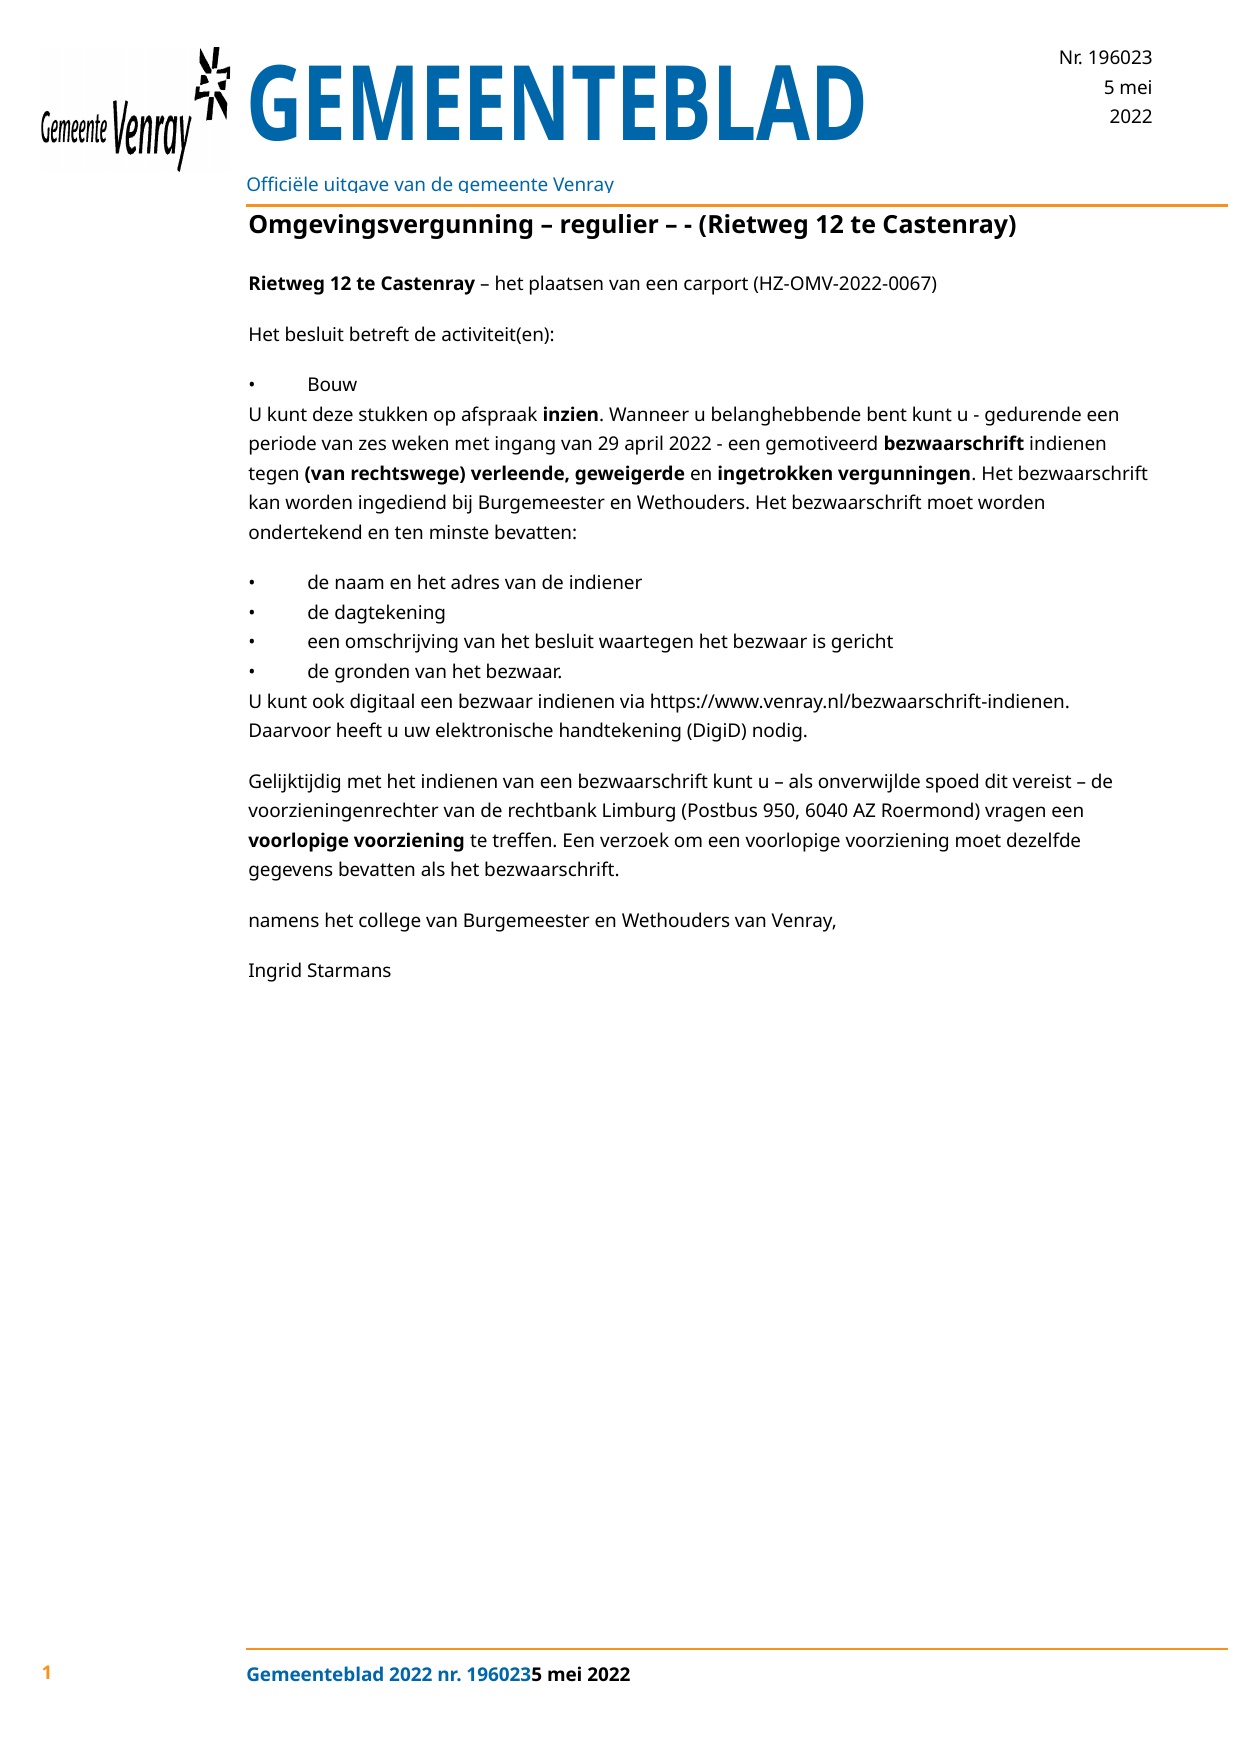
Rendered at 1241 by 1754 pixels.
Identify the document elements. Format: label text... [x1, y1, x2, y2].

text U kunt ook digitaal een bezwaar indienen via https://www.venray.nl/bezwaarschrift-indienen. Daarvoor heeft u uw elektronische handtekening (DigiD) nodig. [248, 688, 1152, 743]
text Ingrid Starmans [248, 957, 1152, 983]
list een omschrijving van het besluit waartegen het bezwaar is gericht [248, 629, 1152, 654]
list de naam en het adres van de indiener [248, 569, 1152, 595]
list Bouw [248, 371, 1152, 397]
picture [41, 47, 231, 172]
list de gronden van het bezwaar. [248, 658, 1152, 684]
text Gelijktijdig met het indienen van een bezwaarschrift kunt u – als onverwijlde spoed dit vereist – de voorzieningenrechter van de rechtbank Limburg (Postbus 950, 6040 AZ Roermond) vragen een voorlopige voorziening te treffen. Een verzoek om een voorlopige voorziening moet dezelfde gegevens bevatten als het bezwaarschrift. [248, 768, 1152, 882]
text U kunt deze stukken op afspraak inzien. Wanneer u belanghebbende bent kunt u - gedurende een periode van zes weken met ingang van 29 april 2022 - een gemotiveerd bezwaarschrift indienen tegen (van rechtswege) verleende, geweigerde en ingetrokken vergunningen. Het bezwaarschrift kan worden ingediend bij Burgemeester en Wethouders. Het bezwaarschrift moet worden ondertekend en ten minste bevatten: [248, 401, 1152, 545]
text Rietweg 12 te Castenray – het plaatsen van een carport (HZ-OMV-2022-0067) [248, 270, 1152, 296]
text namens het college van Burgemeester en Wethouders van Venray, [248, 907, 1152, 933]
list de dagtekening [248, 599, 1152, 625]
text Omgevingsvergunning – regulier – - (Rietweg 12 te Castenray) [248, 207, 1152, 241]
text Het besluit betreft de activiteit(en): [248, 321, 1152, 346]
